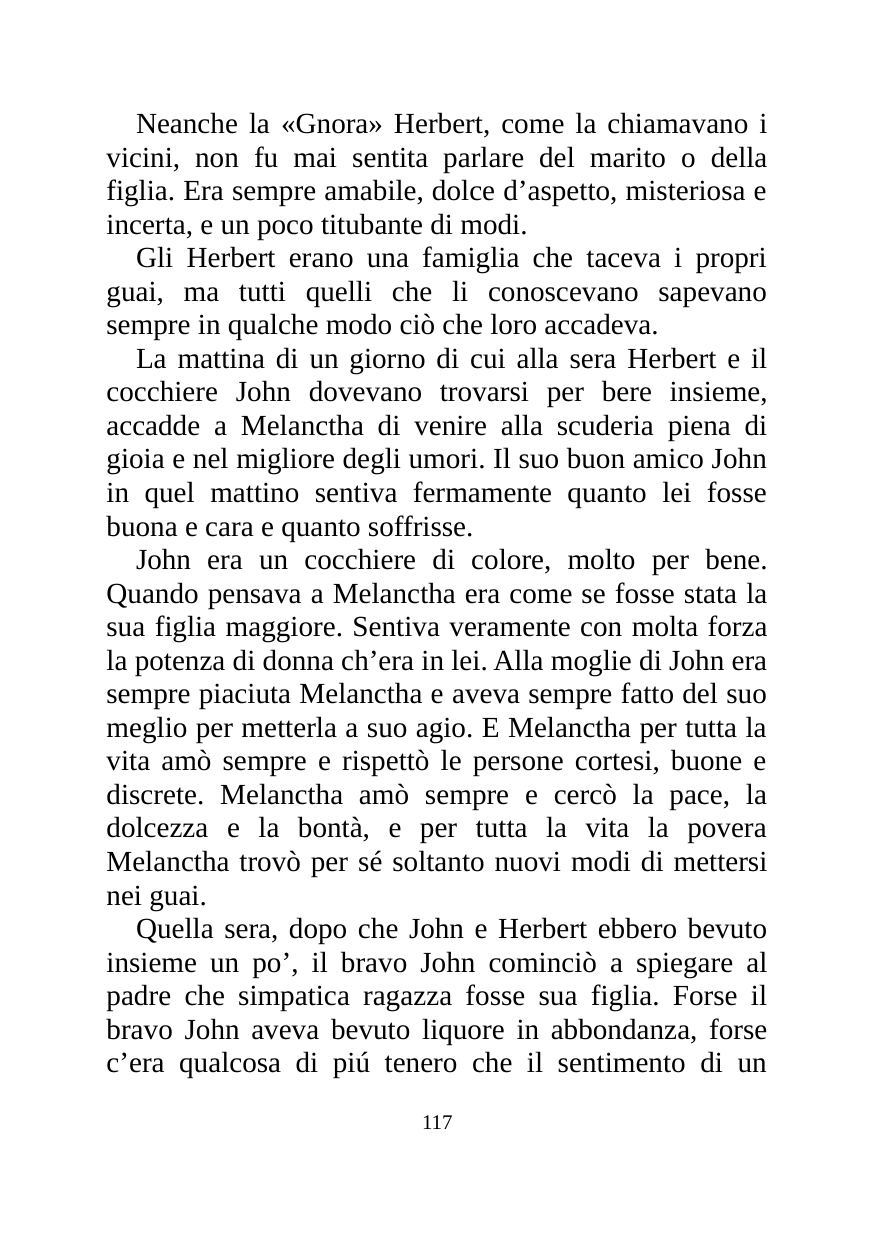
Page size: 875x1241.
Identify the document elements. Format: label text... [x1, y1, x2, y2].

text Quella sera, dopo che John e Herbert ebbero bevuto insieme un po’, il bravo John cominciò a spiegare al padre che simpatica ragazza fosse sua figlia. Forse il bravo John aveva bevuto liquore in abbondanza, forse c’era qualcosa di piú tenero che il sentimento di un [106, 911, 768, 1079]
text Neanche la «Gnora» Herbert, come la chiamavano i vicini, non fu mai sentita parlare del marito o della figlia. Era sempre amabile, dolce d’aspetto, misteriosa e incerta, e un poco titubante di modi. [106, 106, 768, 240]
text Gli Herbert erano una famiglia che taceva i propri guai, ma tutti quelli che li conoscevano sapevano sempre in qualche modo ciò che loro accadeva. [106, 240, 768, 341]
text La mattina di un giorno di cui alla sera Herbert e il cocchiere John dovevano trovarsi per bere insieme, accadde a Melanctha di venire alla scuderia piena di gioia e nel migliore degli umori. Il suo buon amico John in quel mattino sentiva fermamente quanto lei fosse buona e cara e quanto soffrisse. [106, 341, 768, 542]
text John era un cocchiere di colore, molto per bene. Quando pensava a Melanctha era come se fosse stata la sua figlia maggiore. Sentiva veramente con molta forza la potenza di donna ch’era in lei. Alla moglie di John era sempre piaciuta Melanctha e aveva sempre fatto del suo meglio per metterla a suo agio. E Melanctha per tutta la vita amò sempre e rispettò le persone cortesi, buone e discrete. Melanctha amò sempre e cercò la pace, la dolcezza e la bontà, e per tutta la vita la povera Melanctha trovò per sé soltanto nuovi modi di mettersi nei guai. [106, 542, 768, 911]
